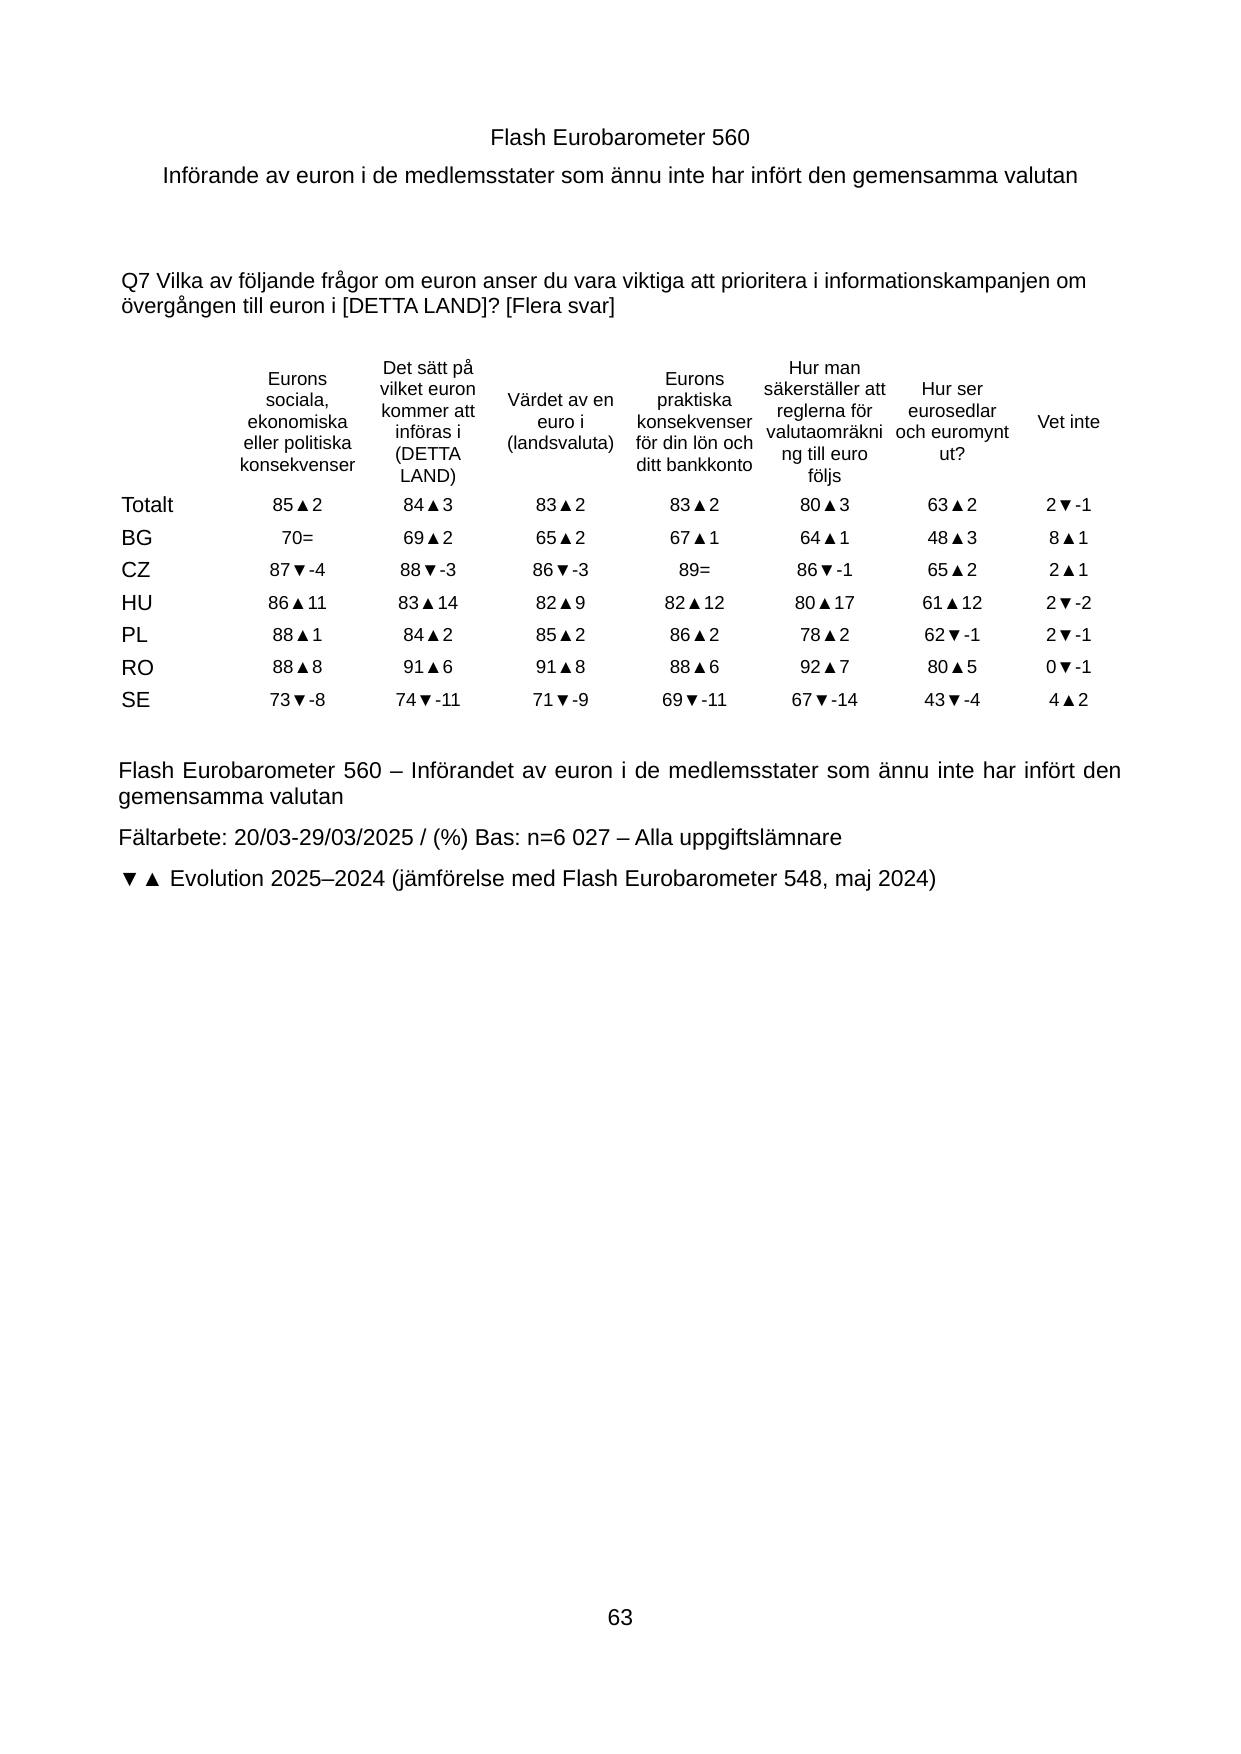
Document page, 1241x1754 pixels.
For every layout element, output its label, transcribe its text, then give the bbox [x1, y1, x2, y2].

table_header Q7 Vilka av följande frågor om euron anser du vara viktiga att prioritera i informationskampanjen om övergången till euron i [DETTA LAND]? [Flera svar] [118, 265, 1122, 321]
table_cell 84▲3 [363, 489, 493, 521]
table_cell 91▲6 [363, 651, 493, 683]
table_cell 86▲2 [629, 619, 760, 651]
table_cell 80▲5 [889, 651, 1015, 683]
table_cell Hur ser eurosedlar och euromynt ut? [889, 354, 1015, 489]
text ▼▲ Evolution 2025–2024 (jämförelse med Flash Eurobarometer 548, maj 2024) [118, 865, 1122, 891]
table_cell HU [118, 586, 231, 618]
table_cell [493, 321, 628, 354]
table_cell 86▼-3 [493, 554, 628, 586]
table_cell 74▼-11 [363, 683, 493, 716]
table_cell 83▲14 [363, 586, 493, 618]
table_cell 48▲3 [889, 521, 1015, 554]
table_cell 43▼-4 [889, 683, 1015, 716]
table_cell 87▼-4 [231, 554, 363, 586]
table_cell [231, 321, 363, 354]
table_cell 62▼-1 [889, 619, 1015, 651]
table_cell Värdet av en euro i (landsvaluta) [493, 354, 628, 489]
table_cell 82▲9 [493, 586, 628, 618]
table_cell PL [118, 619, 231, 651]
table_cell 84▲2 [363, 619, 493, 651]
table_cell 70= [231, 521, 363, 554]
text Fältarbete: 20/03-29/03/2025 / (%) Bas: n=6 027 – Alla uppgiftslämnare [118, 824, 1122, 850]
table_cell 69▲2 [363, 521, 493, 554]
text Flash Eurobarometer 560 – Införandet av euron i de medlemsstater som ännu inte har infört den gemensamma valutan [118, 757, 1122, 809]
table_cell 2▼-1 [1015, 489, 1122, 521]
table_cell 4▲2 [1015, 683, 1122, 716]
table_cell 2▲1 [1015, 554, 1122, 586]
table_cell [760, 321, 889, 354]
table_cell 85▲2 [231, 489, 363, 521]
table_cell Vet inte [1015, 354, 1122, 489]
table_cell 83▲2 [493, 489, 628, 521]
table_cell 83▲2 [629, 489, 760, 521]
table_cell 88▲1 [231, 619, 363, 651]
table_cell 89= [629, 554, 760, 586]
table_cell 85▲2 [493, 619, 628, 651]
table_cell 67▼-14 [760, 683, 889, 716]
table_cell 86▼-1 [760, 554, 889, 586]
table_cell CZ [118, 554, 231, 586]
table_cell 86▲11 [231, 586, 363, 618]
table_cell Det sätt på vilket euron kommer att införas i (DETTA LAND) [363, 354, 493, 489]
table_cell RO [118, 651, 231, 683]
table_cell 2▼-2 [1015, 586, 1122, 618]
table_cell Totalt [118, 489, 231, 521]
table_cell SE [118, 683, 231, 716]
table_cell 80▲17 [760, 586, 889, 618]
table_cell 88▲8 [231, 651, 363, 683]
table_cell 91▲8 [493, 651, 628, 683]
table_cell [118, 354, 231, 489]
table_cell [629, 321, 760, 354]
table_cell 63▲2 [889, 489, 1015, 521]
table_cell Eurons sociala, ekonomiska eller politiska konsekvenser [231, 354, 363, 489]
table_cell [363, 321, 493, 354]
table_cell 65▲2 [889, 554, 1015, 586]
table_cell 73▼-8 [231, 683, 363, 716]
table_cell 2▼-1 [1015, 619, 1122, 651]
table_cell 69▼-11 [629, 683, 760, 716]
table_cell 92▲7 [760, 651, 889, 683]
table_cell 88▼-3 [363, 554, 493, 586]
table_cell 88▲6 [629, 651, 760, 683]
table_cell [889, 321, 1015, 354]
table_cell 61▲12 [889, 586, 1015, 618]
table_cell 65▲2 [493, 521, 628, 554]
table_cell 64▲1 [760, 521, 889, 554]
table_cell 8▲1 [1015, 521, 1122, 554]
table_cell 0▼-1 [1015, 651, 1122, 683]
table_cell 78▲2 [760, 619, 889, 651]
table_cell Hur man säkerställer att reglerna för valutaomräkning till euro följs [760, 354, 889, 489]
table_cell BG [118, 521, 231, 554]
table_cell 80▲3 [760, 489, 889, 521]
table_cell 67▲1 [629, 521, 760, 554]
table_cell 71▼-9 [493, 683, 628, 716]
table_cell 82▲12 [629, 586, 760, 618]
table_cell [1015, 321, 1122, 354]
table_cell [118, 321, 231, 354]
table_cell Eurons praktiska konsekvenser för din lön och ditt bankkonto [629, 354, 760, 489]
